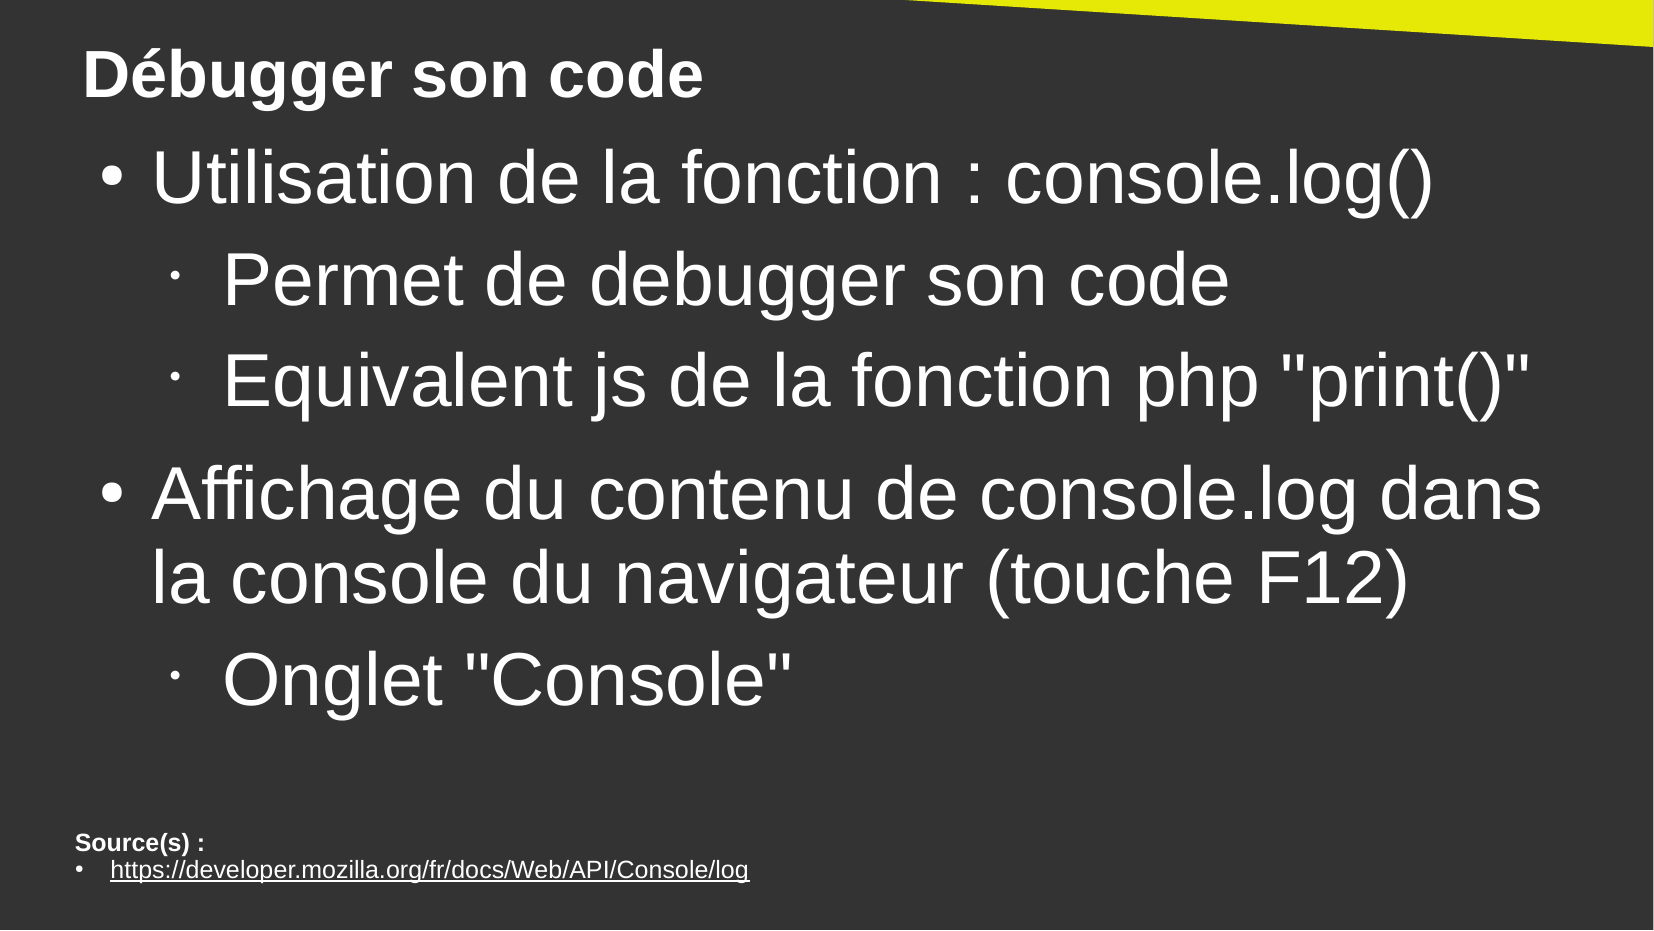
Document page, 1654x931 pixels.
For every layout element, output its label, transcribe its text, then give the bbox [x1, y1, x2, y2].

list Utilisation de la fonction : console.log() Permet de debugger son code Equivalent js de la fonction php "print()" Affichage du contenu de console.log dans la console du navigateur (touche F12) Onglet "Console" [80, 135, 1620, 745]
text_box Source(s) : https://developer.mozilla.org/fr/docs/Web/API/Console/log [60, 820, 1583, 892]
text_box [905, 0, 1654, 48]
title Débugger son code [82, 37, 1571, 114]
